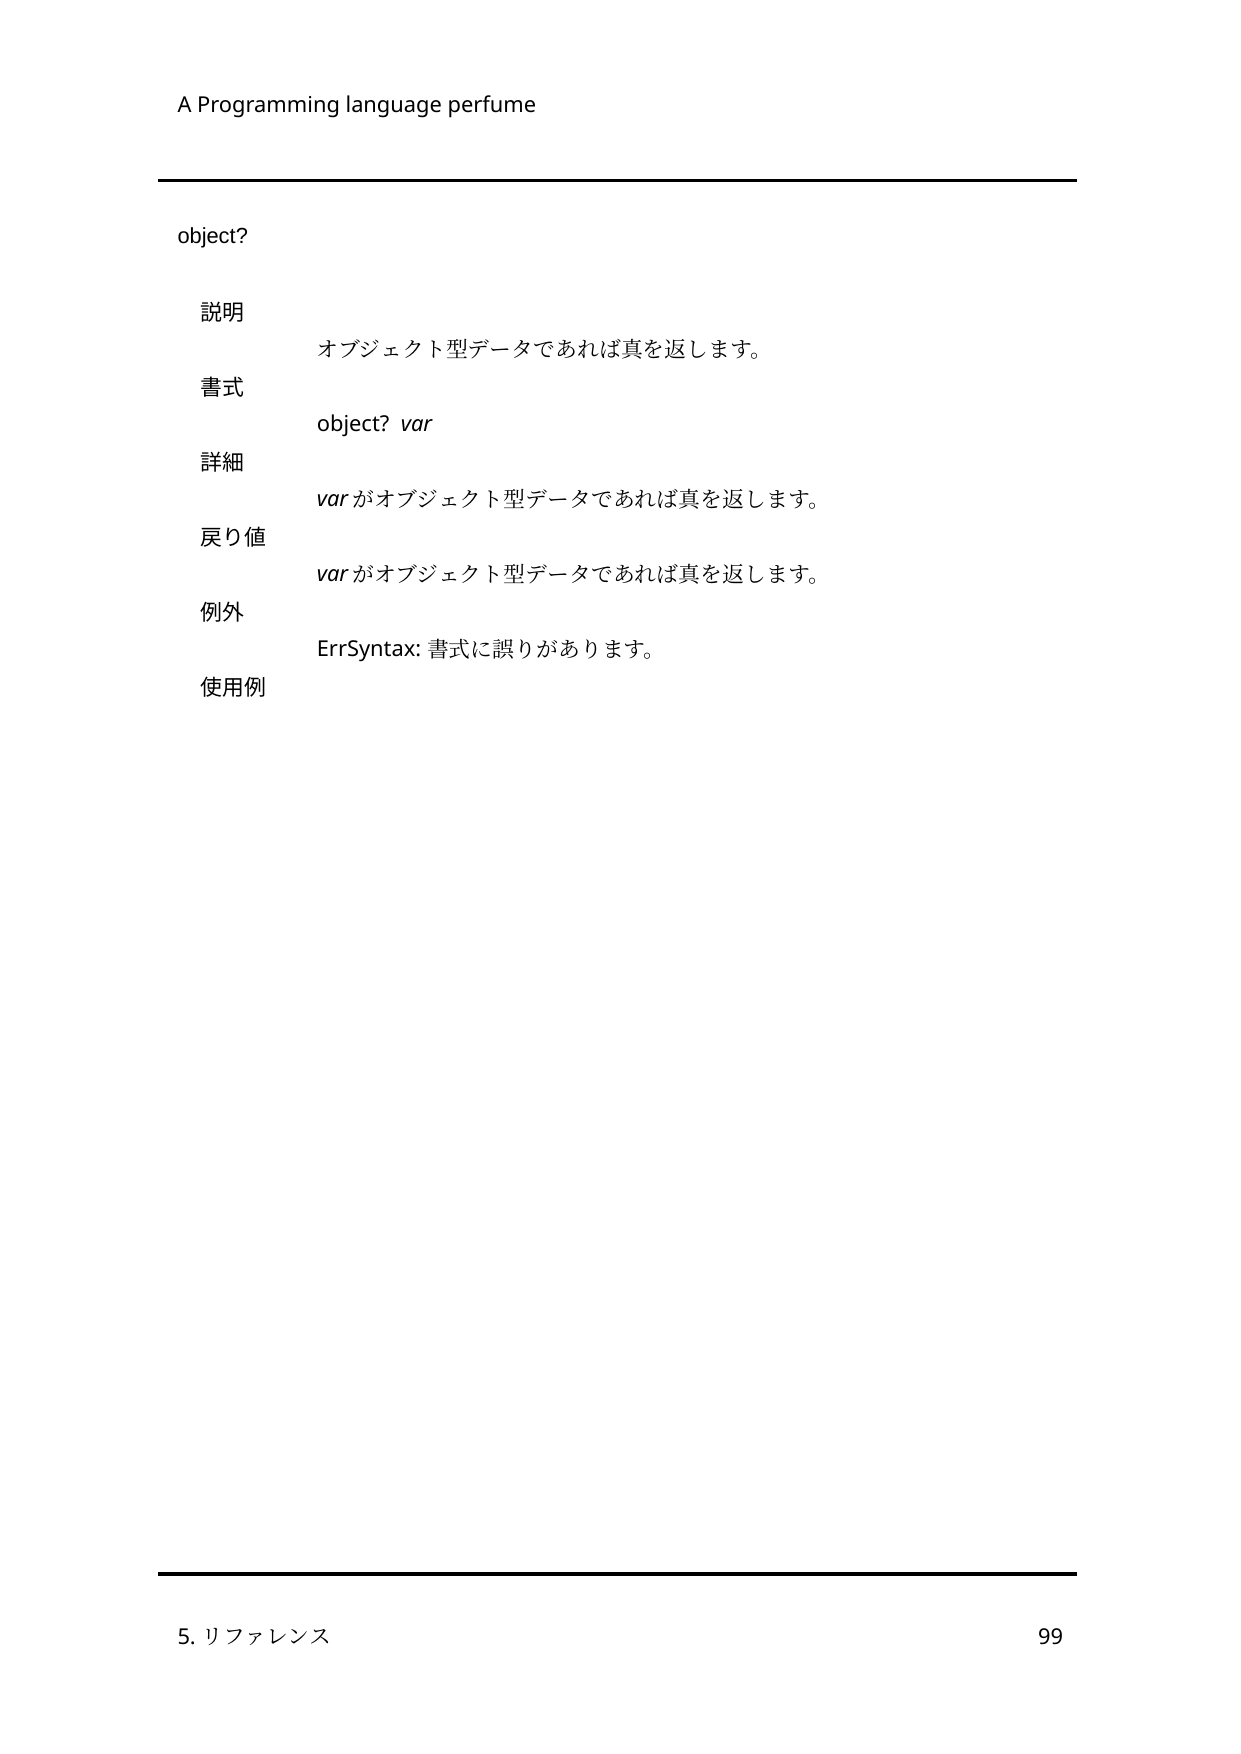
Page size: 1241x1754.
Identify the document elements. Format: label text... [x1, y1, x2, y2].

table_header オブジェクト型データであれば真を返します。 [317, 292, 1063, 367]
table_cell 例外 [200, 592, 317, 667]
table_cell ErrSyntax: 書式に誤りがあります。 [317, 592, 1063, 667]
table_cell object? var [317, 367, 1063, 442]
table_cell 戻り値 [200, 517, 317, 592]
subtitle object? [177, 217, 1063, 254]
table_cell 書式 [200, 367, 317, 442]
table_cell [317, 667, 1063, 742]
table_cell varがオブジェクト型データであれば真を返します。 [317, 442, 1063, 517]
table_cell 使用例 [200, 667, 317, 742]
table_header 説明 [200, 292, 317, 367]
table_cell 詳細 [200, 442, 317, 517]
table_cell varがオブジェクト型データであれば真を返します。 [317, 517, 1063, 592]
